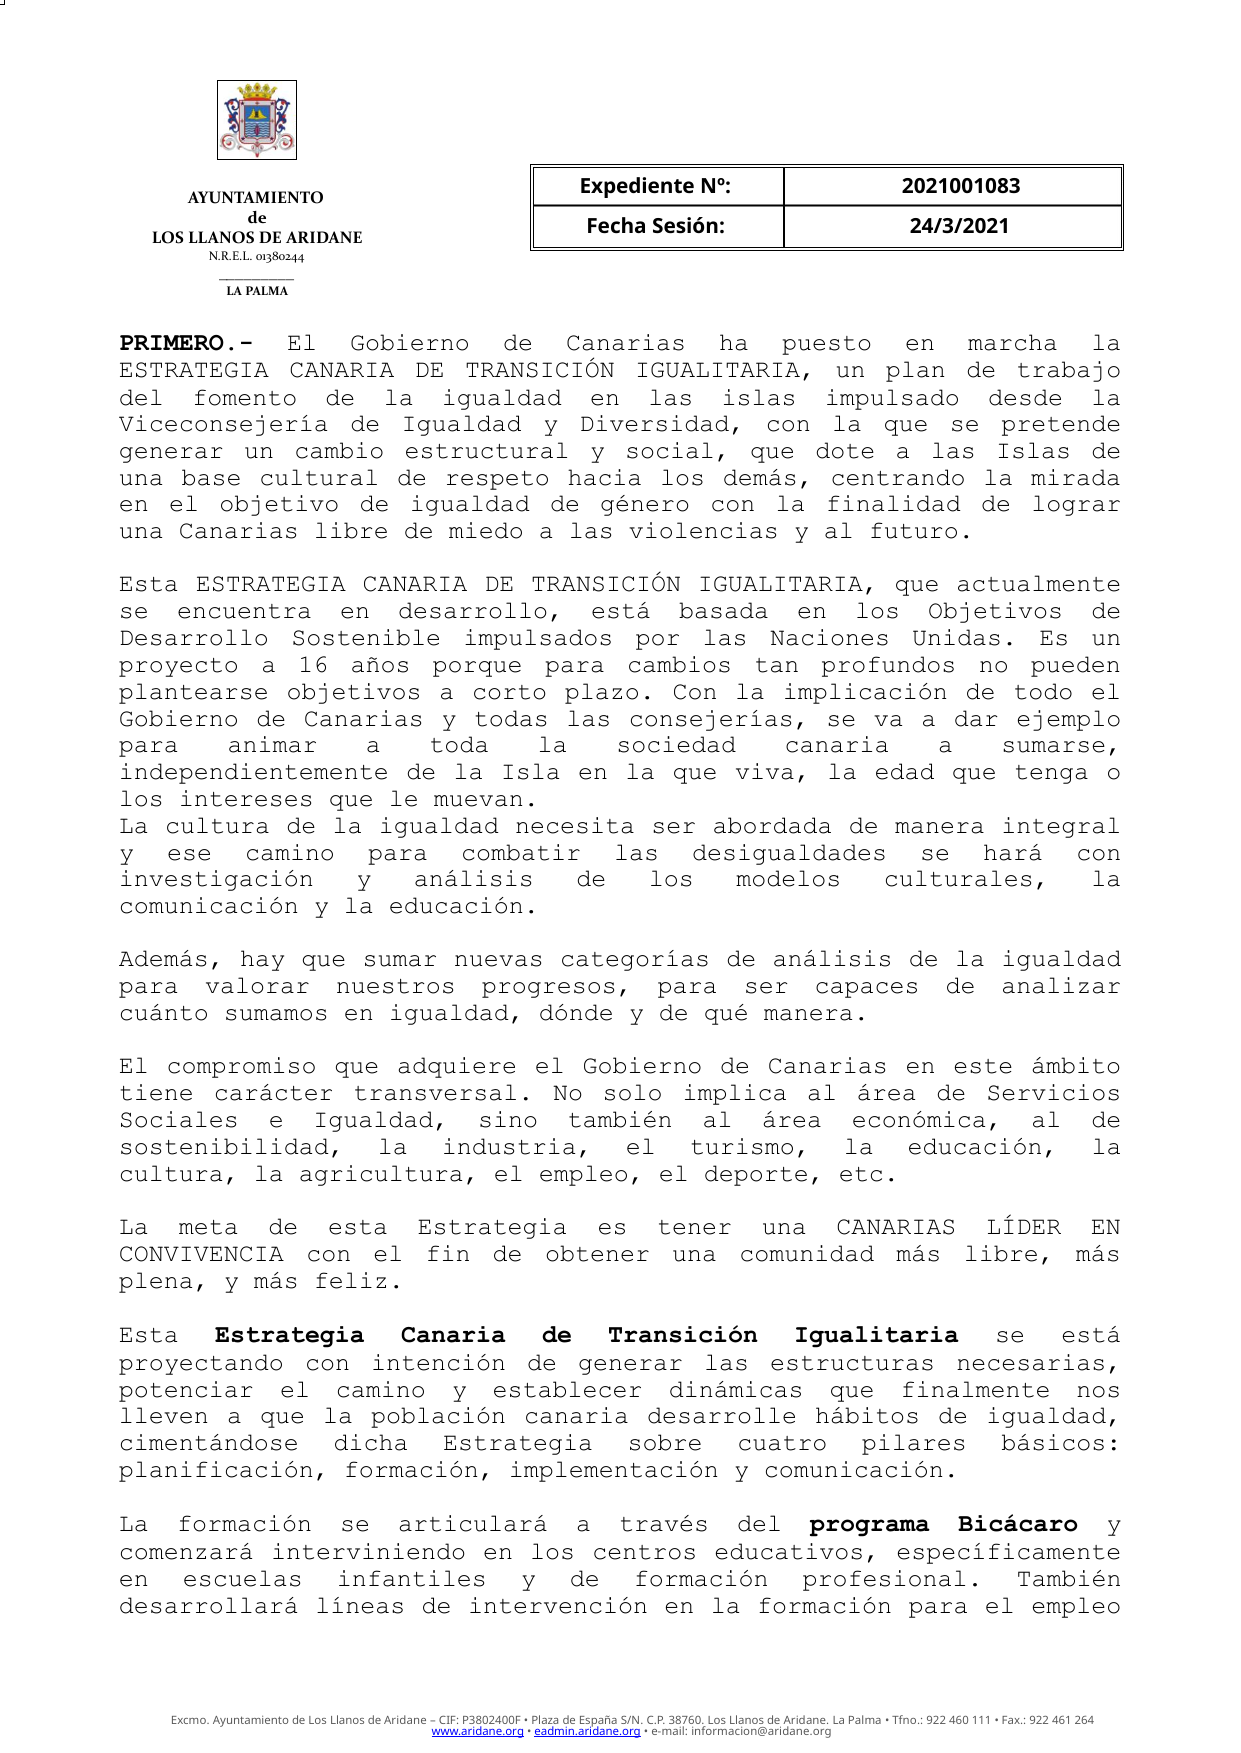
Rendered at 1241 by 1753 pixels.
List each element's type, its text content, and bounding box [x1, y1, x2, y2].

text LOS LLANOS DE ARIDANE [152, 230, 387, 247]
text CONVIVENCIA con el fin de obtener una comunidad más libre, más [119, 1240, 1146, 1267]
text Expediente Nº: [579, 173, 761, 198]
text Viceconsejería de Igualdad y Diversidad, con la que se pretende [119, 410, 1146, 437]
text ________ [226, 266, 317, 282]
text Desarrollo Sostenible impulsados por las Naciones Unidas. Es un [119, 624, 1146, 651]
text La formación se articulará a través del programa Bicácaro y [119, 1509, 1146, 1537]
text sostenibilidad, la industria, el turismo, la educación, la [119, 1133, 1146, 1160]
text proyectando con intención de generar las estructuras necesarias, [119, 1348, 1146, 1376]
text desarrollará líneas de intervención en la formación para el empleo [119, 1592, 1146, 1618]
text del fomento de la igualdad en las islas impulsado desde la [119, 383, 1146, 410]
text lleven a que la población canaria desarrolle hábitos de igualdad, [119, 1402, 1146, 1429]
text plantearse objetivos a corto plazo. Con la implicación de todo el [119, 678, 1146, 705]
picture [218, 81, 296, 159]
text 24/3/2021 [909, 214, 1059, 239]
text tiene carácter transversal. No solo implica al área de Servicios [119, 1079, 1146, 1106]
text Fecha Sesión: [586, 214, 761, 239]
text de [247, 210, 387, 227]
text para valorar nuestros progresos, para ser capaces de analizar [119, 972, 1146, 999]
text potenciar el camino y establecer dinámicas que finalmente nos [119, 1376, 1146, 1402]
text plena, y más feliz. [119, 1267, 1146, 1294]
text Sociales e Igualdad, sino también al área económica, al de [119, 1106, 1146, 1133]
text www.aridane.org • eadmin.aridane.org • e-mail: informacion@aridane.org [431, 1724, 834, 1738]
text en escuelas infantiles y de formación profesional. También [119, 1565, 1146, 1592]
text una Canarias libre de miedo a las violencias y al futuro. [119, 517, 1146, 544]
text para animar a toda la sociedad canaria a sumarse, [119, 732, 1146, 758]
text independientemente de la Isla en la que viva, la edad que tenga o [119, 758, 1146, 785]
text _ [219, 266, 226, 279]
text y ese camino para combatir las desigualdades se hará con [119, 838, 1146, 865]
text N.R.E.L. 01380244 [208, 250, 327, 262]
text Esta ESTRATEGIA CANARIA DE TRANSICIÓN IGUALITARIA, que actualmente [119, 569, 1146, 597]
picture [531, 165, 1123, 250]
text LA PALMA [226, 286, 317, 298]
text se encuentra en desarrollo, está basada en los Objetivos de [119, 597, 1146, 624]
text planificación, formación, implementación y comunicación. [119, 1456, 1146, 1483]
text Además, hay que sumar nuevas categorías de análisis de la igualdad [119, 944, 1146, 972]
text La cultura de la igualdad necesita ser abordada de manera integral [119, 812, 1146, 838]
text AYUNTAMIENTO [188, 190, 387, 207]
text cultura, la agricultura, el empleo, el deporte, etc. [119, 1160, 1146, 1187]
text La meta de esta Estrategia es tener una CANARIAS LÍDER EN [119, 1212, 1146, 1240]
text Excmo. Ayuntamiento de Los Llanos de Aridane – CIF: P3802400F • Plaza de España S/N. C.P. 38760. Los Llanos de Aridane. La Palma • Tfno.: 922 460 111 • Fax.: 922 461 264 [171, 1713, 1095, 1727]
text investigación y análisis de los modelos culturales, la [119, 865, 1146, 892]
text una base cultural de respeto hacia los demás, centrando la mirada [119, 464, 1146, 491]
text PRIMERO.- El Gobierno de Canarias ha puesto en marcha la [119, 328, 1146, 356]
text en el objetivo de igualdad de género con la finalidad de lograr [119, 491, 1146, 517]
text Esta Estrategia Canaria de Transición Igualitaria se está [119, 1320, 1146, 1348]
text cuánto sumamos en igualdad, dónde y de qué manera. [119, 999, 1146, 1026]
text comunicación y la educación. [119, 892, 1146, 919]
text El compromiso que adquiere el Gobierno de Canarias en este ámbito [119, 1051, 1146, 1079]
text comenzará interviniendo en los centros educativos, específicamente [119, 1537, 1146, 1565]
text ESTRATEGIA CANARIA DE TRANSICIÓN IGUALITARIA, un plan de trabajo [119, 356, 1146, 383]
text los intereses que le muevan. [119, 785, 1146, 812]
text cimentándose dicha Estrategia sobre cuatro pilares básicos: [119, 1429, 1146, 1456]
text _ [317, 266, 327, 282]
text 2021001083 [902, 173, 1059, 198]
text generar un cambio estructural y social, que dote a las Islas de [119, 437, 1146, 464]
text proyecto a 16 años porque para cambios tan profundos no pueden [119, 651, 1146, 678]
text Gobierno de Canarias y todas las consejerías, se va a dar ejemplo [119, 705, 1146, 732]
